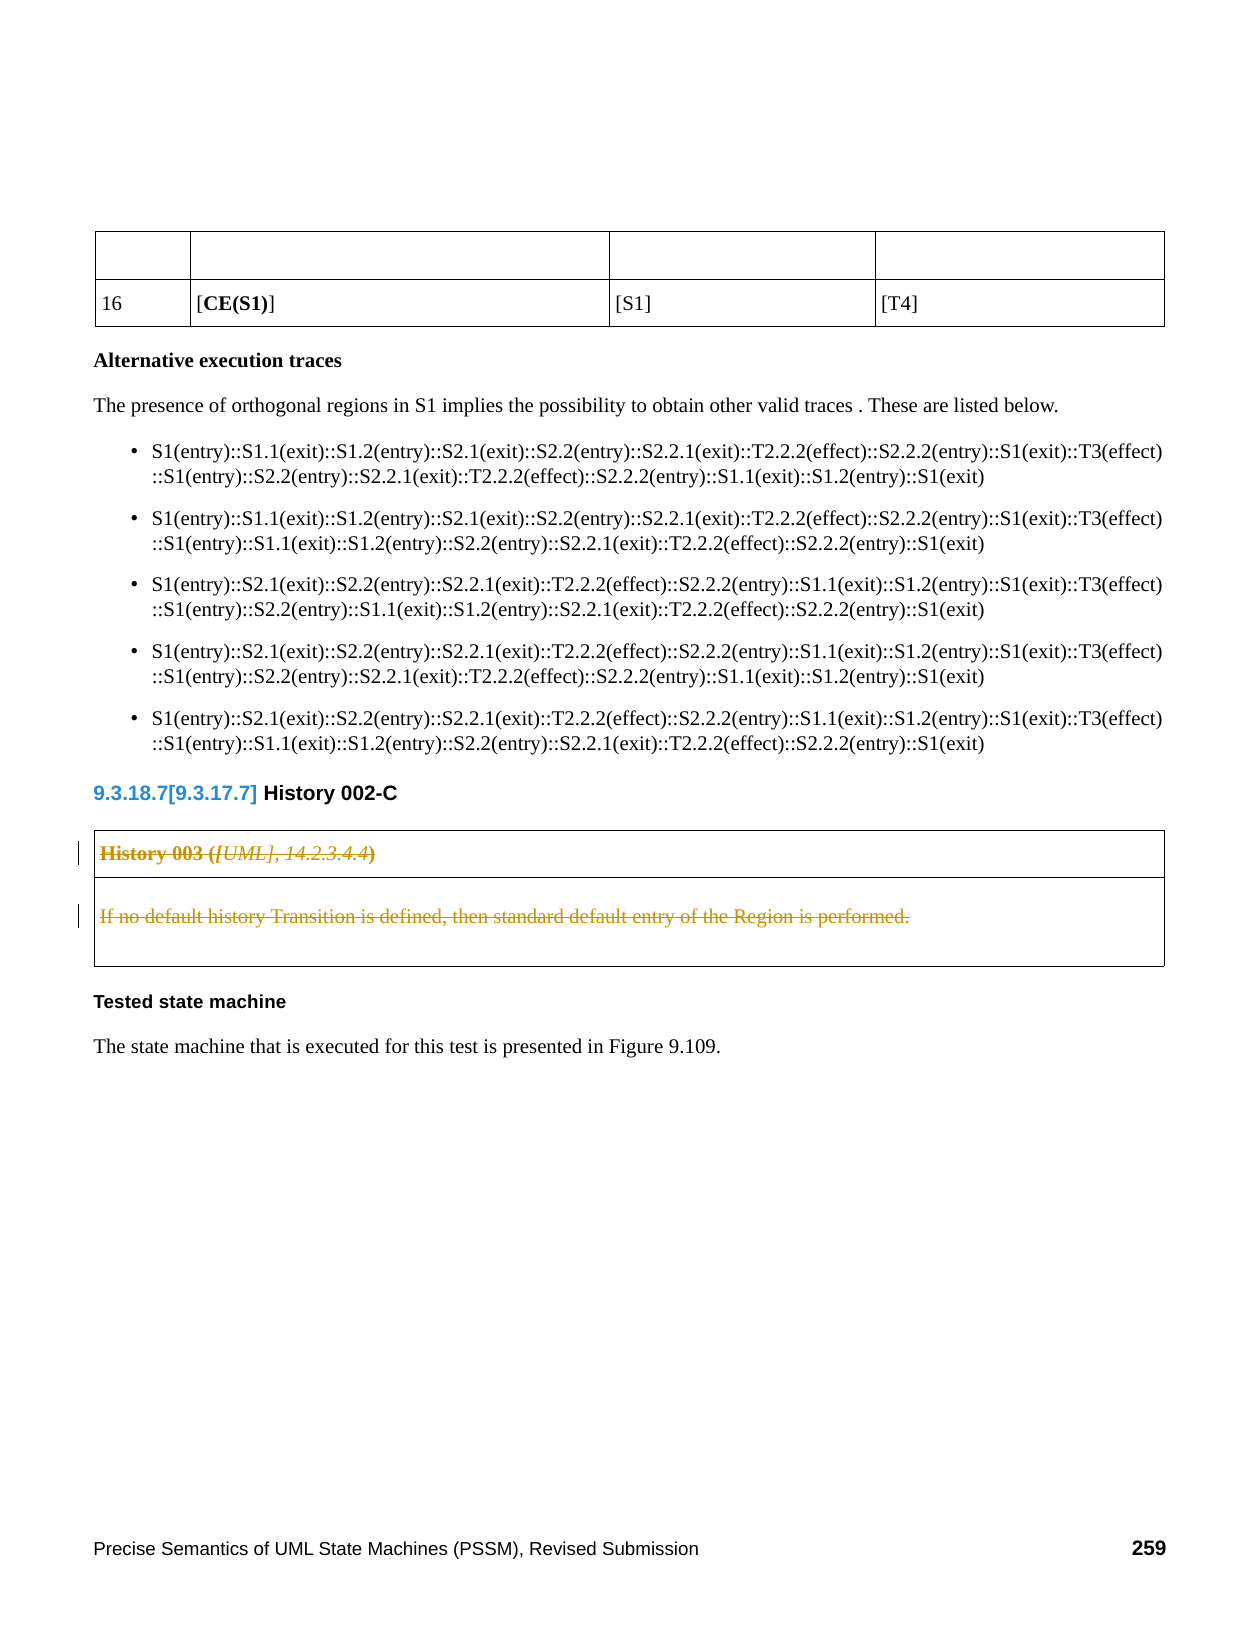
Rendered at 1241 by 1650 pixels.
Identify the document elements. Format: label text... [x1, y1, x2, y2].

text The state machine that is executed for this test is presented in Figure 9.109. [93, 1033, 1164, 1058]
table_header [95, 831, 1164, 877]
subtitle History 002-C [93, 779, 1164, 804]
list S1(entry)::S2.1(exit)::S2.2(entry)::S2.2.1(exit)::T2.2.2(effect)::S2.2.2(entry)::S1.1(exit)::S1.2(entry)::S1(exit)::T3(effect)::S1(entry)::S1.1(exit)::S1.2(entry)::S2.2(entry)::S2.2.1(exit)::T2.2.2(effect)::S2.2.2(entry)::S1(exit) [131, 704, 1164, 754]
table_cell [191, 232, 609, 279]
text The presence of orthogonal regions in S1 implies the possibility to obtain other valid traces . These are listed below. [93, 393, 1164, 417]
table_cell [610, 232, 875, 279]
list S1(entry)::S2.1(exit)::S2.2(entry)::S2.2.1(exit)::T2.2.2(effect)::S2.2.2(entry)::S1.1(exit)::S1.2(entry)::S1(exit)::T3(effect)::S1(entry)::S2.2(entry)::S2.2.1(exit)::T2.2.2(effect)::S2.2.2(entry)::S1.1(exit)::S1.2(entry)::S1(exit) [131, 638, 1164, 688]
table_cell [876, 232, 1164, 279]
text Alternative execution traces [93, 348, 1164, 372]
table_cell [S1] [610, 280, 875, 326]
table_cell [T4] [876, 280, 1164, 326]
table_cell 16 [96, 280, 190, 326]
list S1(entry)::S1.1(exit)::S1.2(entry)::S2.1(exit)::S2.2(entry)::S2.2.1(exit)::T2.2.2(effect)::S2.2.2(entry)::S1(exit)::T3(effect)::S1(entry)::S2.2(entry)::S2.2.1(exit)::T2.2.2(effect)::S2.2.2(entry)::S1.1(exit)::S1.2(entry)::S1(exit) [131, 438, 1164, 488]
list S1(entry)::S1.1(exit)::S1.2(entry)::S2.1(exit)::S2.2(entry)::S2.2.1(exit)::T2.2.2(effect)::S2.2.2(entry)::S1(exit)::T3(effect)::S1(entry)::S1.1(exit)::S1.2(entry)::S2.2(entry)::S2.2.1(exit)::T2.2.2(effect)::S2.2.2(entry)::S1(exit) [131, 504, 1164, 554]
table_cell [96, 232, 190, 279]
list S1(entry)::S2.1(exit)::S2.2(entry)::S2.2.1(exit)::T2.2.2(effect)::S2.2.2(entry)::S1.1(exit)::S1.2(entry)::S1(exit)::T3(effect)::S1(entry)::S2.2(entry)::S1.1(exit)::S1.2(entry)::S2.2.1(exit)::T2.2.2(effect)::S2.2.2(entry)::S1(exit) [131, 571, 1164, 621]
table_cell [95, 878, 1164, 966]
subtitle Tested state machine [93, 991, 1164, 1012]
table_cell [CE(S1)] [191, 280, 609, 326]
